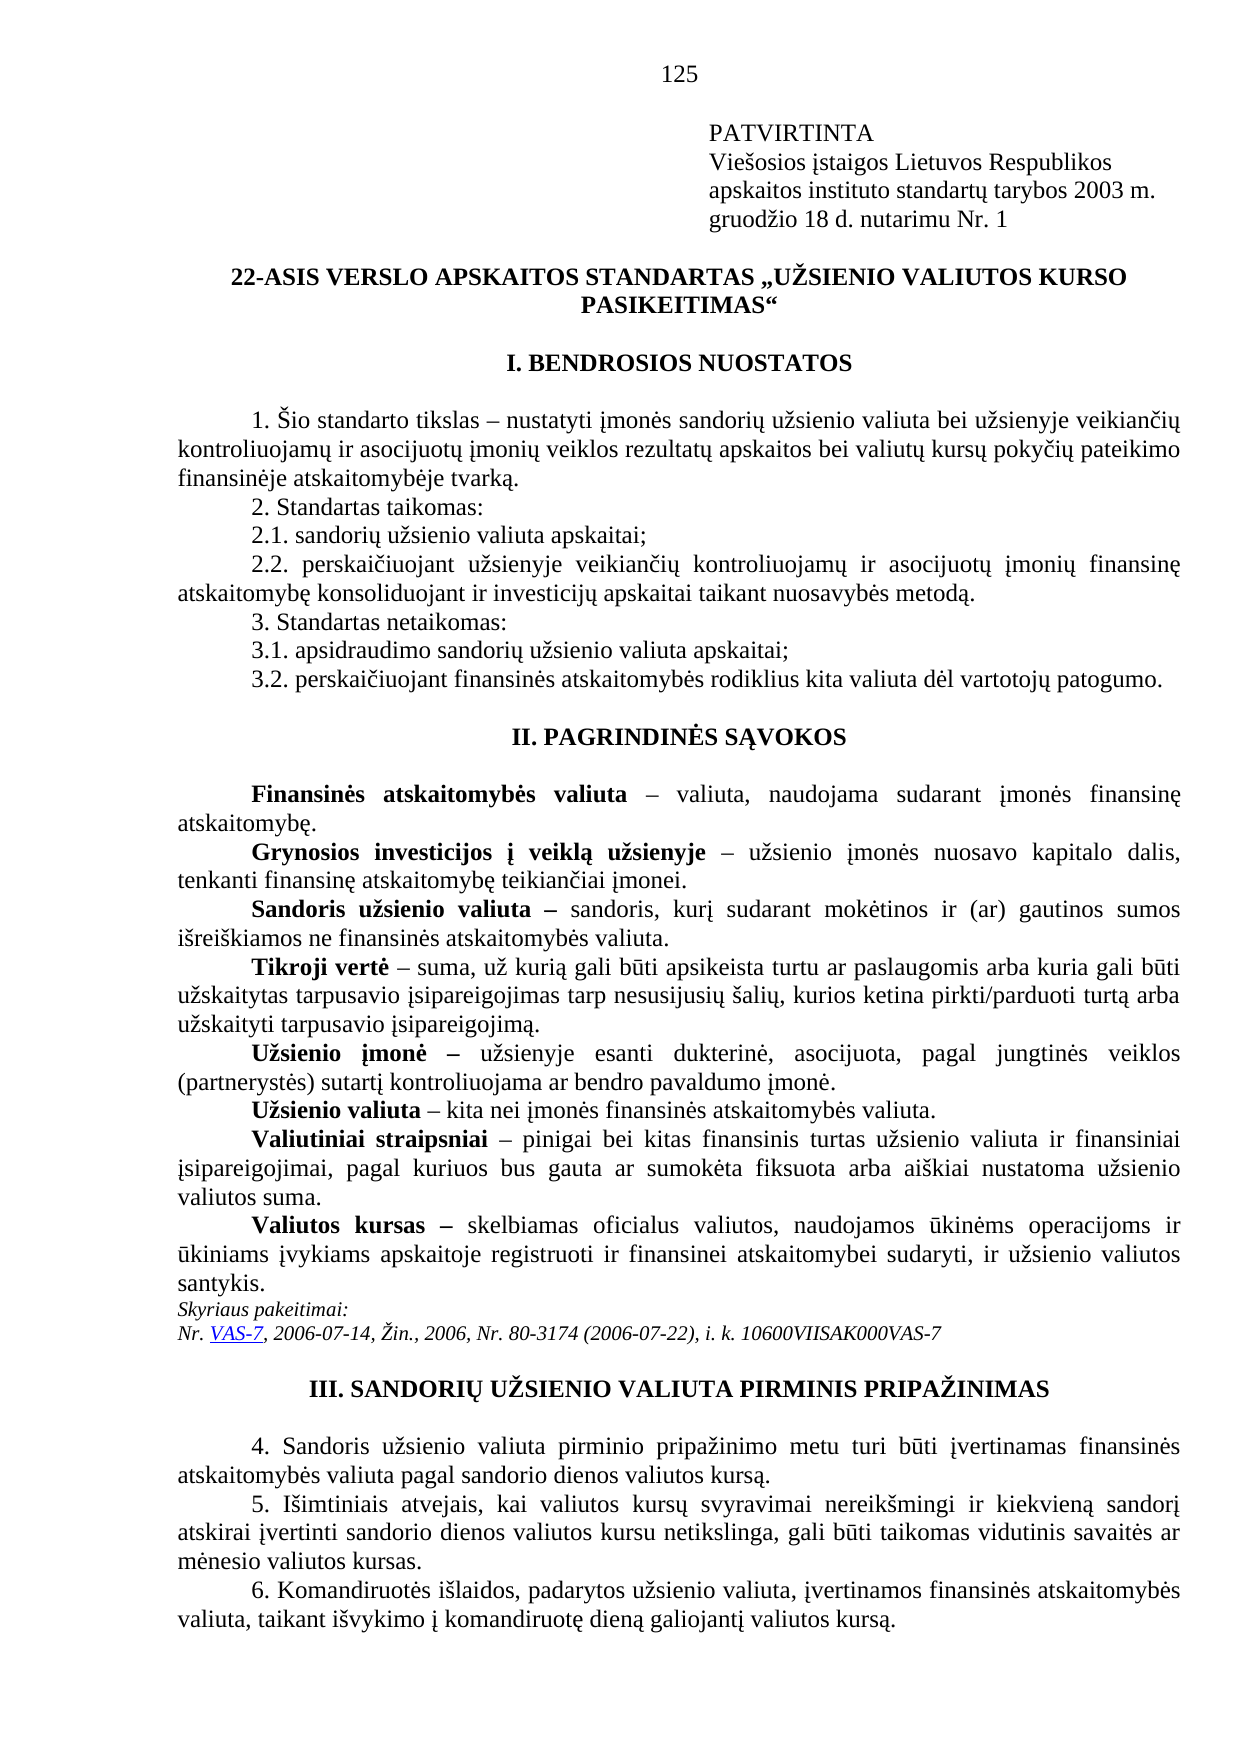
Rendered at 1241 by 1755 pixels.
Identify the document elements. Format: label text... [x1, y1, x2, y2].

text 2. Standartas taikomas: [177, 492, 1181, 521]
text 2.2. perskaičiuojant užsienyje veikiančių kontroliuojamų ir asocijuotų įmonių finansinę atskaitomybę konsoliduojant ir investicijų apskaitai taikant nuosavybės metodą. [177, 549, 1181, 607]
text Finansinės atskaitomybės valiuta – valiuta, naudojama sudarant įmonės finansinę atskaitomybę. [177, 779, 1181, 837]
text apskaitos instituto standartų tarybos 2003 m. [177, 176, 1181, 204]
text 3.1. apsidraudimo sandorių užsienio valiuta apskaitai; [177, 636, 1181, 664]
text Valiutos kursas – skelbiamas oficialus valiutos, naudojamos ūkinėms operacijoms ir ūkiniams įvykiams apskaitoje registruoti ir finansinei atskaitomybei sudaryti, ir užsienio valiutos santykis. [177, 1211, 1181, 1297]
text III. SANDORIŲ UŽSIENIO VALIUTA PIRMINIS PRIPAŽINIMAS [177, 1374, 1181, 1402]
text II. PAGRINDINĖS SĄVOKOS [177, 722, 1181, 751]
text gruodžio 18 d. nutarimu Nr. 1 [177, 204, 1181, 233]
text 1. Šio standarto tikslas – nustatyti įmonės sandorių užsienio valiuta bei užsienyje veikiančių kontroliuojamų ir asocijuotų įmonių veiklos rezultatų apskaitos bei valiutų kursų pokyčių pateikimo finansinėje atskaitomybėje tvarką. [177, 406, 1181, 492]
text Viešosios įstaigos Lietuvos Respublikos [177, 147, 1181, 176]
text Skyriaus pakeitimai: [177, 1297, 1181, 1321]
text Sandoris užsienio valiuta – sandoris, kurį sudarant mokėtinos ir (ar) gautinos sumos išreiškiamos ne finansinės atskaitomybės valiuta. [177, 894, 1181, 952]
text Nr. VAS-7, 2006-07-14, Žin., 2006, Nr. 80-3174 (2006-07-22), i. k. 10600VIISAK000VAS-7 [177, 1321, 1181, 1345]
text I. BENDROSIOS NUOSTATOS [177, 348, 1181, 377]
text 4. Sandoris užsienio valiuta pirminio pripažinimo metu turi būti įvertinamas finansinės atskaitomybės valiuta pagal sandorio dienos valiutos kursą. [177, 1431, 1181, 1489]
text Tikroji vertė – suma, už kurią gali būti apsikeista turtu ar paslaugomis arba kuria gali būti užskaitytas tarpusavio įsipareigojimas tarp nesusijusių šalių, kurios ketina pirkti/parduoti turtą arba užskaityti tarpusavio įsipareigojimą. [177, 952, 1181, 1038]
text 5. Išimtiniais atvejais, kai valiutos kursų svyravimai nereikšmingi ir kiekvieną sandorį atskirai įvertinti sandorio dienos valiutos kursu netikslinga, gali būti taikomas vidutinis savaitės ar mėnesio valiutos kursas. [177, 1489, 1181, 1575]
text Užsienio valiuta – kita nei įmonės finansinės atskaitomybės valiuta. [177, 1096, 1181, 1124]
text 6. Komandiruotės išlaidos, padarytos užsienio valiuta, įvertinamos finansinės atskaitomybės valiuta, taikant išvykimo į komandiruotę dieną galiojantį valiutos kursą. [177, 1575, 1181, 1632]
text 2.1. sandorių užsienio valiuta apskaitai; [177, 521, 1181, 549]
text 3.2. perskaičiuojant finansinės atskaitomybės rodiklius kita valiuta dėl vartotojų patogumo. [177, 664, 1181, 693]
text Užsienio įmonė – užsienyje esanti dukterinė, asocijuota, pagal jungtinės veiklos (partnerystės) sutartį kontroliuojama ar bendro pavaldumo įmonė. [177, 1038, 1181, 1096]
text 3. Standartas netaikomas: [177, 607, 1181, 636]
text 22-ASIS verslo apskaitos standartas „UŽSIENIO VALIUTOS KURSO PASIKEITIMAS“ [177, 262, 1181, 319]
text Grynosios investicijos į veiklą užsienyje – užsienio įmonės nuosavo kapitalo dalis, tenkanti finansinę atskaitomybę teikiančiai įmonei. [177, 837, 1181, 894]
text Valiutiniai straipsniai – pinigai bei kitas finansinis turtas užsienio valiuta ir finansiniai įsipareigojimai, pagal kuriuos bus gauta ar sumokėta fiksuota arba aiškiai nustatoma užsienio valiutos suma. [177, 1124, 1181, 1211]
text PATVIRTINTA [709, 118, 1181, 147]
